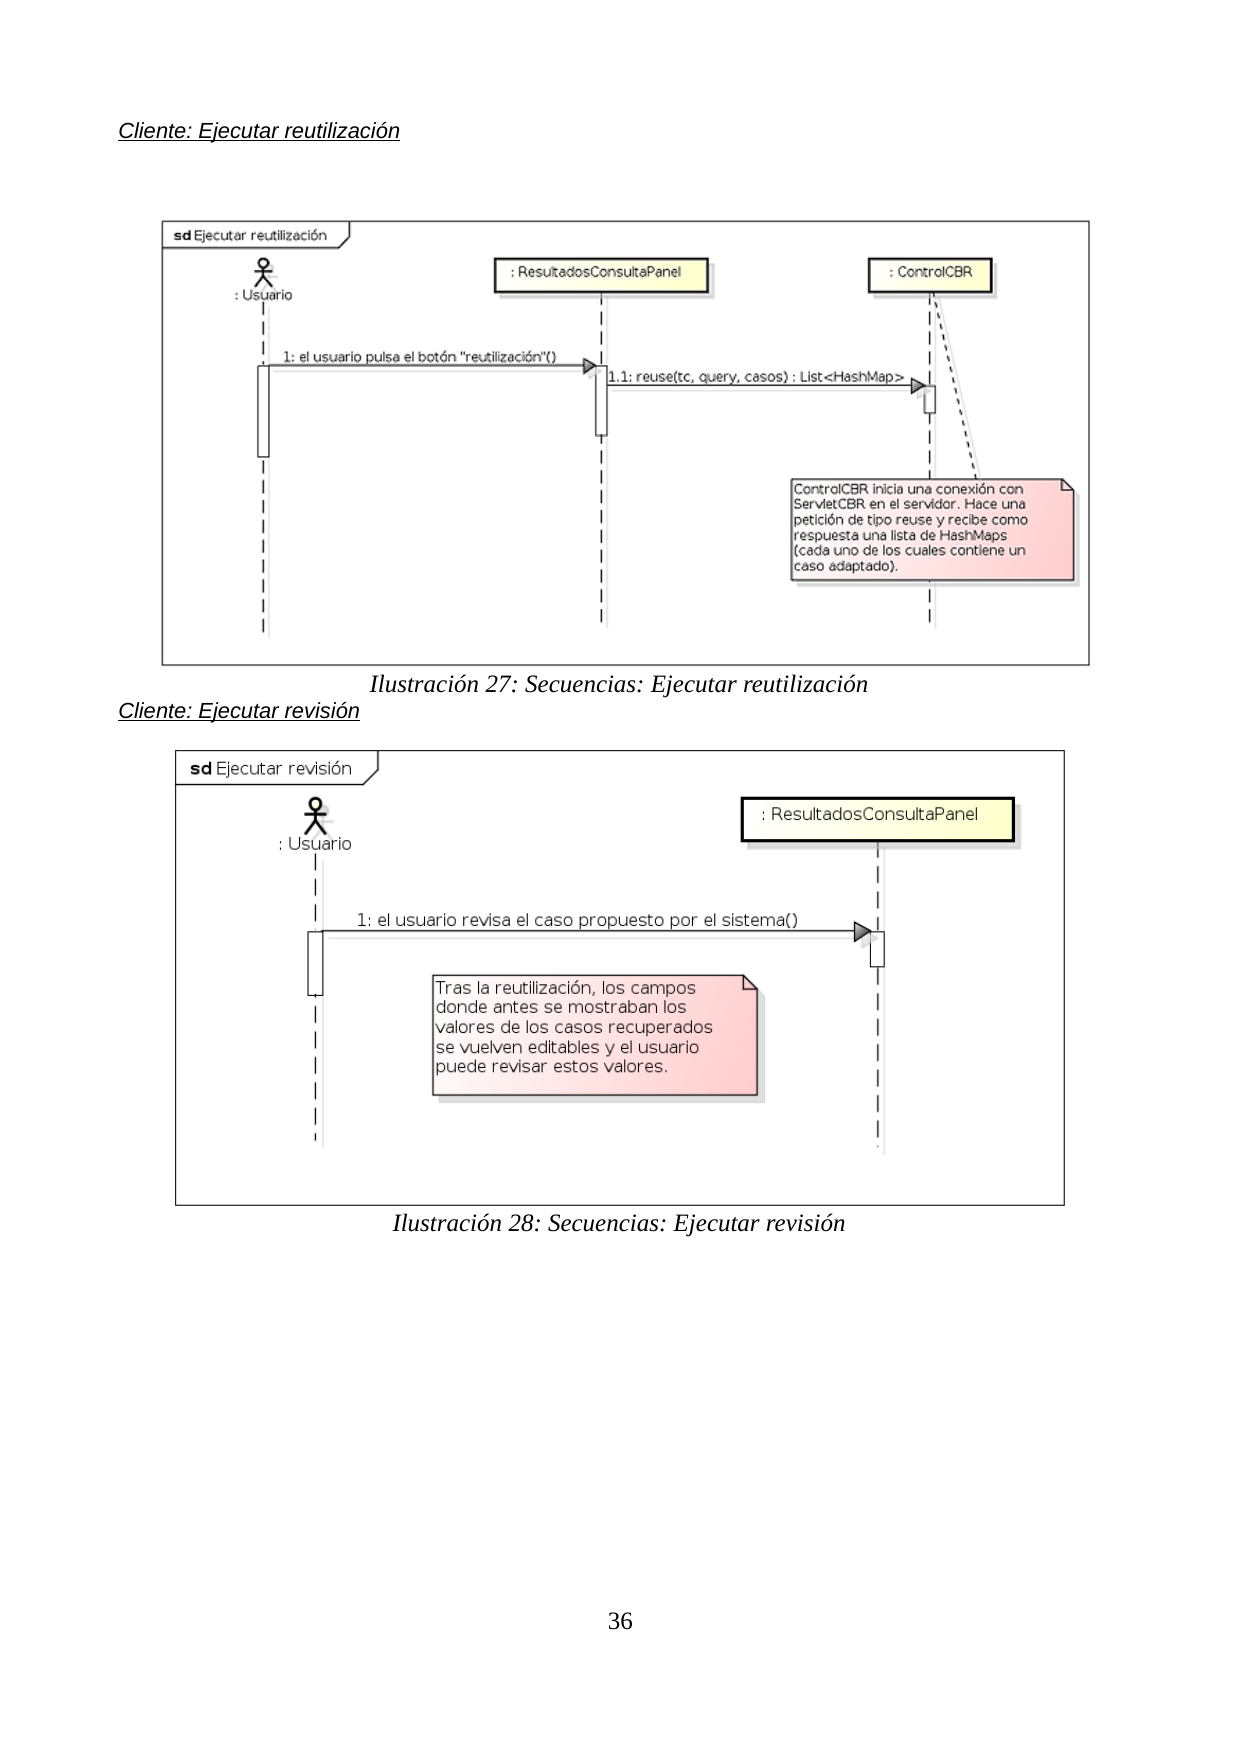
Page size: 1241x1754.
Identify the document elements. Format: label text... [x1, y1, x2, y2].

picture [159, 218, 1094, 670]
text Ilustración 27: Secuencias: Ejecutar reutilización [146, 202, 1093, 698]
subtitle Cliente: Ejecutar reutilización [118, 118, 1122, 143]
subtitle Cliente: Ejecutar revisión [118, 670, 1122, 723]
text Ilustración 28: Secuencias: Ejecutar revisión [173, 1209, 1067, 1237]
picture [173, 748, 1068, 1209]
